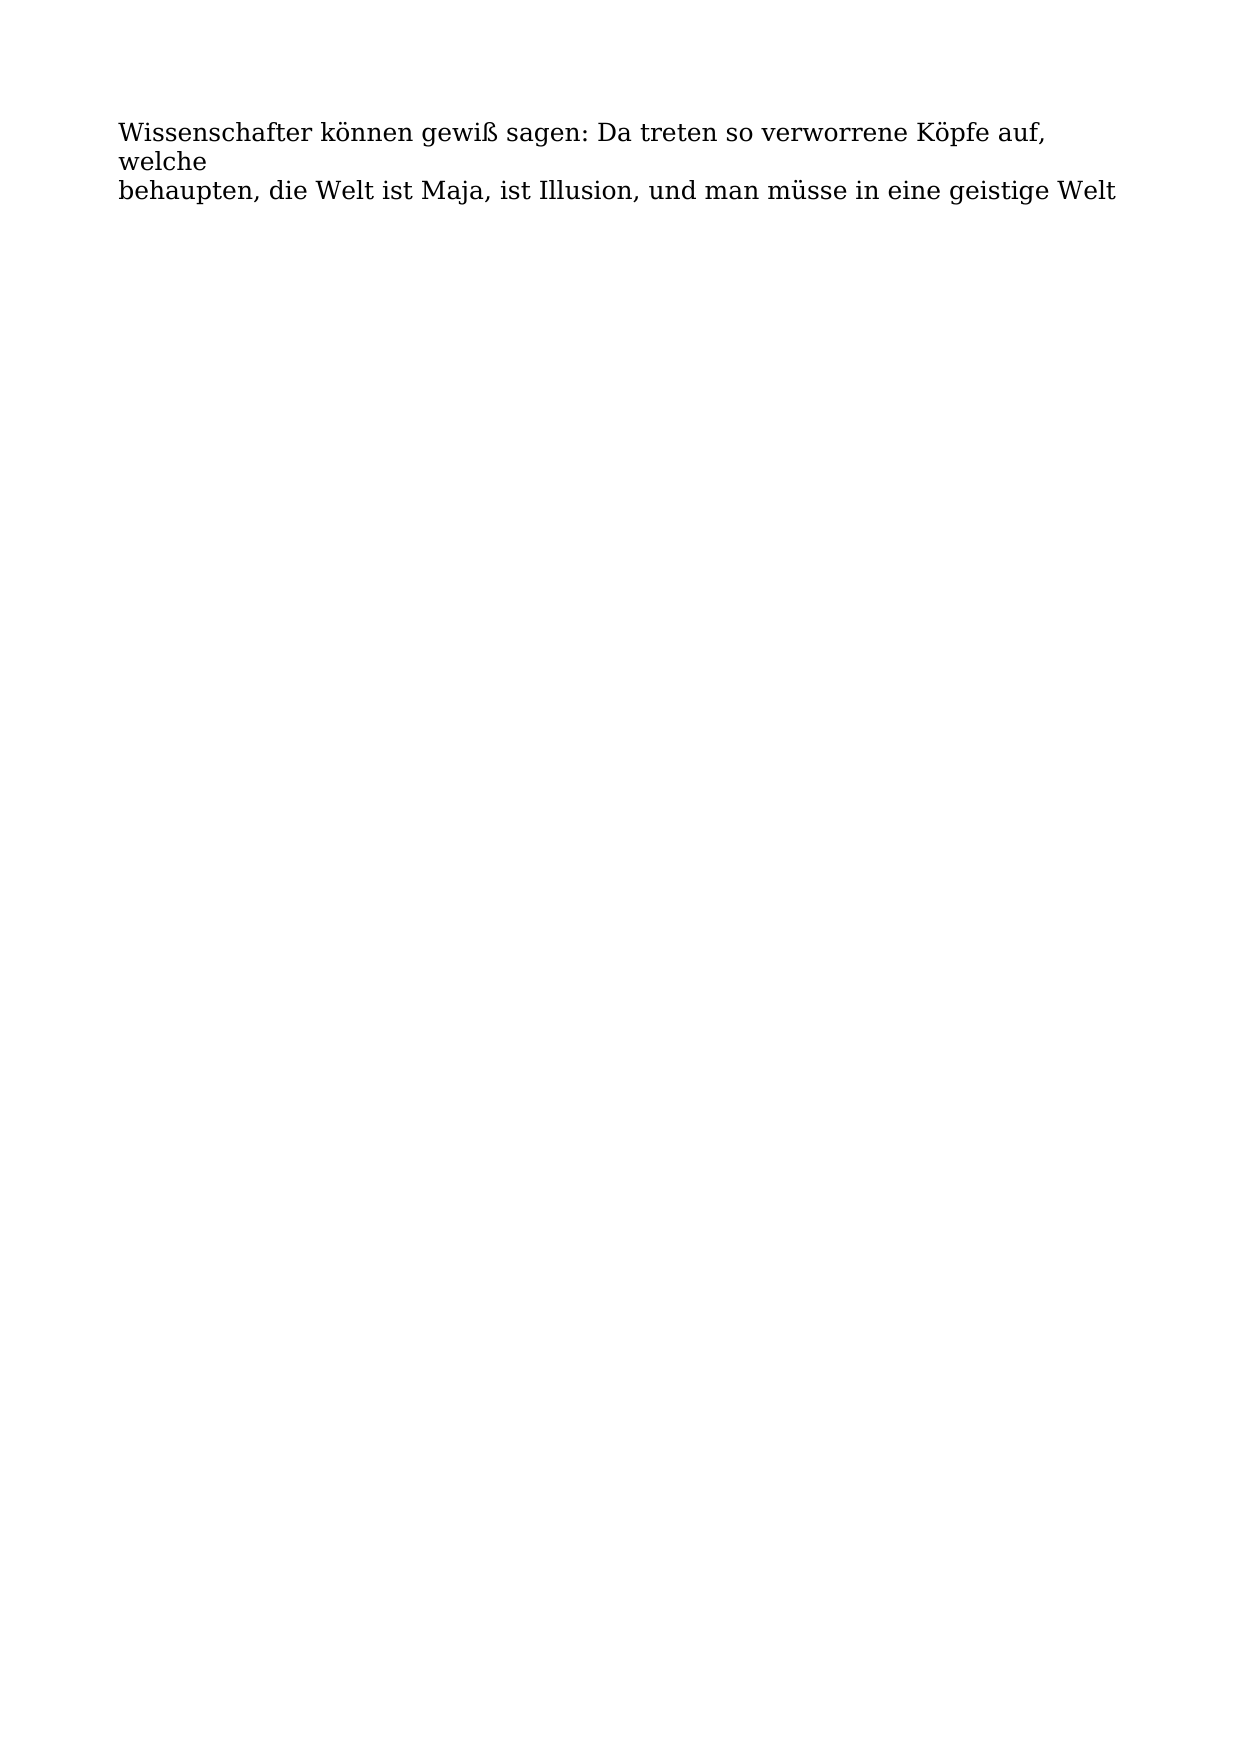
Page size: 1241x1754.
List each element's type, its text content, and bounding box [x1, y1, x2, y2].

text behaupten, die Welt ist Maja, ist Illusion, und man müsse in eine geistige Welt [118, 176, 1122, 206]
text Wissenschafter können gewiß sagen: Da treten so verworrene Köpfe auf, welche [118, 118, 1122, 176]
